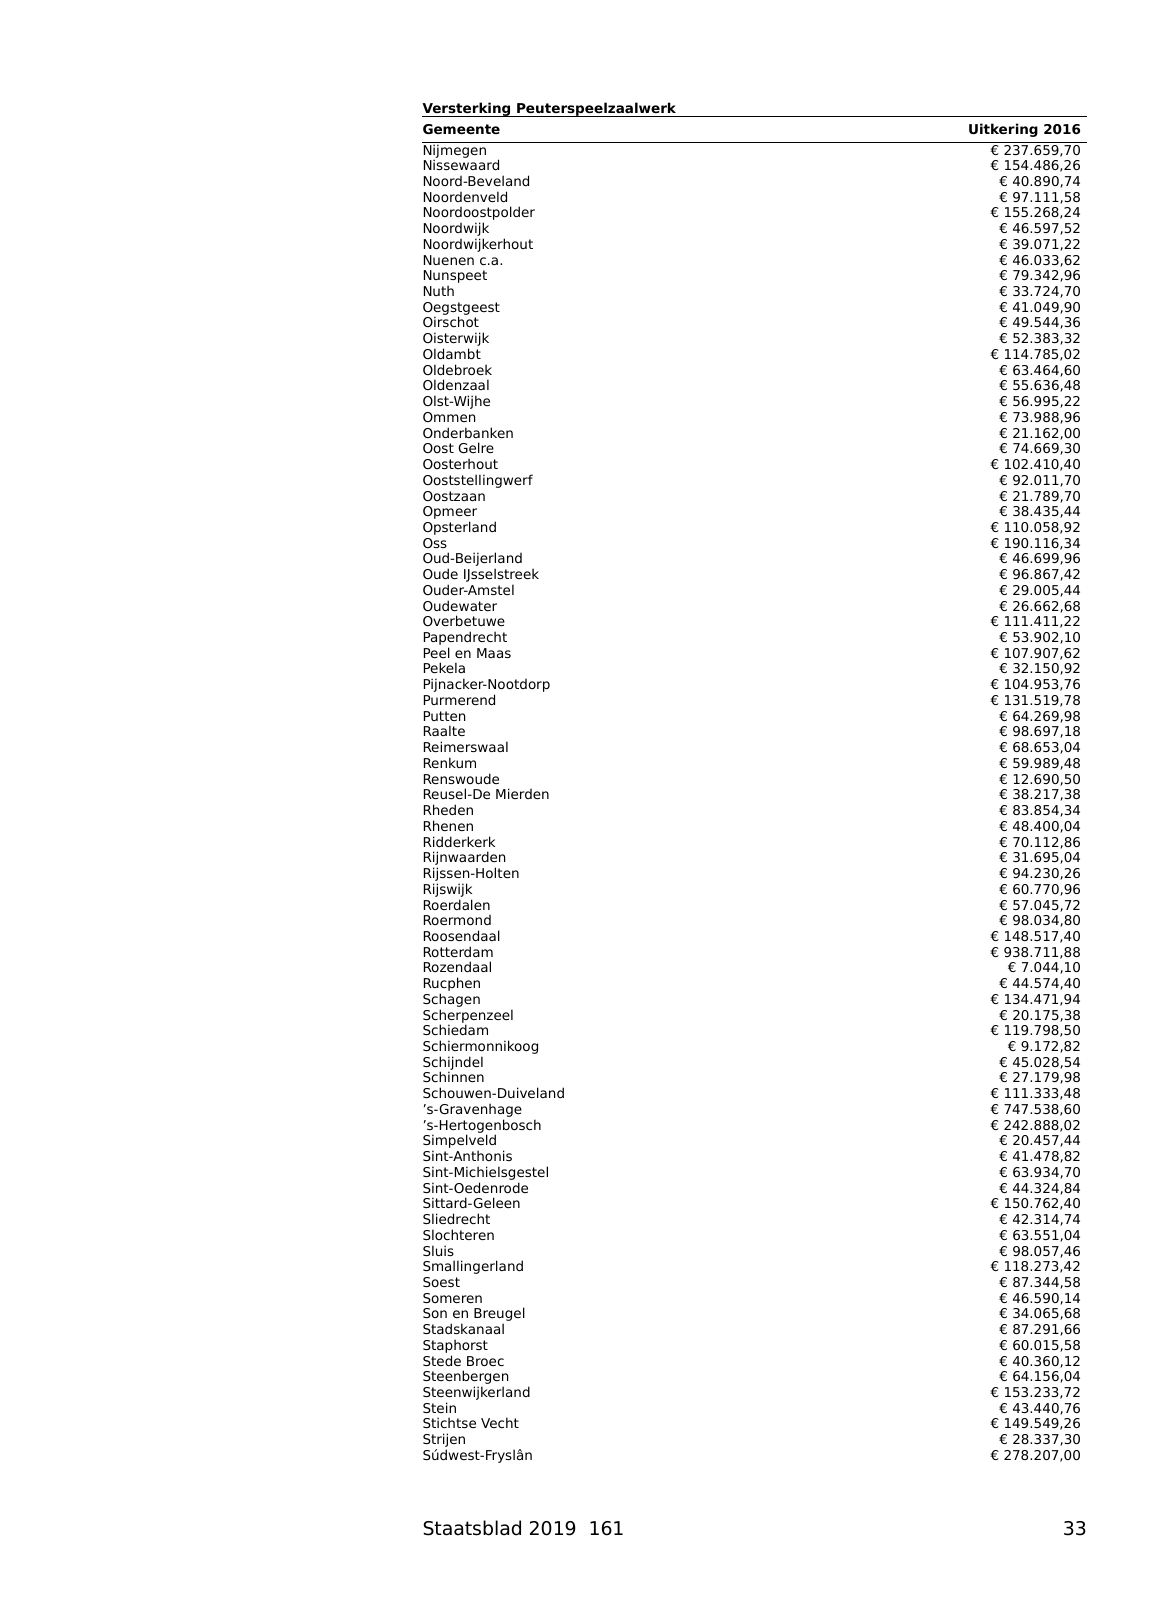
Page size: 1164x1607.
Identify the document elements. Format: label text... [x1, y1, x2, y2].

table_cell Smallingerland [422, 1259, 754, 1275]
table_cell € 118.273,42 [754, 1259, 1087, 1275]
table_cell € 155.268,24 [754, 205, 1087, 221]
table_cell € 79.342,96 [754, 268, 1087, 284]
table_cell Oldenzaal [422, 378, 754, 394]
table_cell € 63.551,04 [754, 1228, 1087, 1243]
table_cell € 31.695,04 [754, 850, 1087, 866]
table_cell Noord-Beveland [422, 174, 754, 189]
table_cell € 28.337,30 [754, 1432, 1087, 1448]
table_cell € 938.711,88 [754, 945, 1087, 960]
table_cell Rozendaal [422, 960, 754, 976]
table_cell Rijswijk [422, 882, 754, 897]
table_cell € 26.662,68 [754, 599, 1087, 614]
table_cell Schiermonnikoog [422, 1039, 754, 1054]
table_cell Putten [422, 709, 754, 724]
table_cell € 64.269,98 [754, 709, 1087, 724]
table_cell Rijnwaarden [422, 850, 754, 866]
table_cell € 107.907,62 [754, 646, 1087, 661]
table_cell € 149.549,26 [754, 1416, 1087, 1432]
table_cell € 74.669,30 [754, 441, 1087, 457]
table_cell Oirschot [422, 315, 754, 331]
table_cell € 44.574,40 [754, 976, 1087, 992]
table_cell Sint-Anthonis [422, 1149, 754, 1165]
table_cell Slochteren [422, 1228, 754, 1243]
table_cell Rotterdam [422, 945, 754, 960]
table_cell Overbetuwe [422, 614, 754, 630]
table_cell € 21.789,70 [754, 488, 1087, 504]
table_cell Sint-Oedenrode [422, 1180, 754, 1196]
table_cell Nissewaard [422, 158, 754, 174]
table_cell Son en Breugel [422, 1306, 754, 1322]
table_cell Sint-Michielsgestel [422, 1165, 754, 1180]
table_cell € 96.867,42 [754, 567, 1087, 583]
table_cell € 153.233,72 [754, 1385, 1087, 1401]
table_cell € 70.112,86 [754, 834, 1087, 850]
table_cell Reimerswaal [422, 740, 754, 756]
table_cell Roermond [422, 913, 754, 929]
table_cell Oudewater [422, 599, 754, 614]
table_cell Noordwijk [422, 221, 754, 237]
table_cell Noordwijkerhout [422, 237, 754, 252]
table_cell € 39.071,22 [754, 237, 1087, 252]
table_cell € 52.383,32 [754, 331, 1087, 347]
table_cell Oss [422, 536, 754, 551]
table_cell Pekela [422, 661, 754, 677]
table_cell € 41.049,90 [754, 300, 1087, 315]
table_cell € 111.333,48 [754, 1086, 1087, 1102]
table_cell Oegstgeest [422, 300, 754, 315]
table_cell € 40.360,12 [754, 1354, 1087, 1369]
table_cell € 7.044,10 [754, 960, 1087, 976]
table_cell € 49.544,36 [754, 315, 1087, 331]
table_cell Pijnacker-Nootdorp [422, 677, 754, 693]
table_cell € 21.162,00 [754, 425, 1087, 441]
table_cell Onderbanken [422, 425, 754, 441]
table_cell Oosterhout [422, 457, 754, 473]
table_cell € 42.314,74 [754, 1212, 1087, 1228]
table_cell Oost Gelre [422, 441, 754, 457]
table_cell € 48.400,04 [754, 819, 1087, 834]
table_cell Sittard-Geleen [422, 1196, 754, 1212]
table_cell Rhenen [422, 819, 754, 834]
table_cell € 44.324,84 [754, 1180, 1087, 1196]
table_cell € 63.464,60 [754, 363, 1087, 378]
table_cell Purmerend [422, 693, 754, 708]
table_cell Opmeer [422, 504, 754, 520]
table_cell € 64.156,04 [754, 1369, 1087, 1385]
table_cell ’s-Gravenhage [422, 1102, 754, 1117]
table_cell € 150.762,40 [754, 1196, 1087, 1212]
table_cell Renswoude [422, 771, 754, 787]
table_cell € 154.486,26 [754, 158, 1087, 174]
table_cell Someren [422, 1291, 754, 1306]
table_cell Oldambt [422, 347, 754, 362]
table_cell € 20.175,38 [754, 1008, 1087, 1023]
table_cell € 68.653,04 [754, 740, 1087, 756]
table_cell € 38.217,38 [754, 787, 1087, 803]
table_cell € 57.045,72 [754, 897, 1087, 913]
table_cell Noordenveld [422, 190, 754, 205]
table_cell € 190.116,34 [754, 536, 1087, 551]
table_cell € 53.902,10 [754, 630, 1087, 646]
table_cell Rucphen [422, 976, 754, 992]
table_cell € 134.471,94 [754, 992, 1087, 1007]
table_cell Noordoostpolder [422, 205, 754, 221]
table_cell € 9.172,82 [754, 1039, 1087, 1054]
table_cell € 111.411,22 [754, 614, 1087, 630]
table_cell Simpelveld [422, 1133, 754, 1149]
table_cell € 60.770,96 [754, 882, 1087, 897]
table_cell Schagen [422, 992, 754, 1007]
table_cell Opsterland [422, 520, 754, 536]
table_cell Ouder-Amstel [422, 583, 754, 598]
table_cell Scherpenzeel [422, 1008, 754, 1023]
table_cell € 87.344,58 [754, 1275, 1087, 1291]
table_cell Schiedam [422, 1023, 754, 1039]
table_cell Schinnen [422, 1070, 754, 1086]
table_cell Stede Broec [422, 1354, 754, 1369]
table_cell € 73.988,96 [754, 410, 1087, 425]
table_cell € 83.854,34 [754, 803, 1087, 819]
table_cell € 60.015,58 [754, 1338, 1087, 1353]
table_cell € 119.798,50 [754, 1023, 1087, 1039]
table_cell Oldebroek [422, 363, 754, 378]
table_cell Steenwijkerland [422, 1385, 754, 1401]
table_cell Oostzaan [422, 488, 754, 504]
table_cell € 104.953,76 [754, 677, 1087, 693]
table_cell Stadskanaal [422, 1322, 754, 1338]
table_cell Raalte [422, 724, 754, 740]
table_cell € 12.690,50 [754, 771, 1087, 787]
table_cell Reusel-De Mierden [422, 787, 754, 803]
table_cell € 27.179,98 [754, 1070, 1087, 1086]
table_cell Súdwest-Fryslân [422, 1448, 754, 1463]
table_cell Nunspeet [422, 268, 754, 284]
table_cell € 237.659,70 [754, 143, 1087, 158]
table_cell € 114.785,02 [754, 347, 1087, 362]
table_cell Strijen [422, 1432, 754, 1448]
table_cell € 59.989,48 [754, 756, 1087, 771]
table_cell Sliedrecht [422, 1212, 754, 1228]
table_cell Ridderkerk [422, 834, 754, 850]
table_cell Oisterwijk [422, 331, 754, 347]
table_cell € 20.457,44 [754, 1133, 1087, 1149]
table_cell € 34.065,68 [754, 1306, 1087, 1322]
table_cell € 278.207,00 [754, 1448, 1087, 1463]
table_cell Olst-Wijhe [422, 394, 754, 410]
table_cell € 98.057,46 [754, 1243, 1087, 1259]
table_cell Stein [422, 1401, 754, 1416]
table_cell Schouwen-Duiveland [422, 1086, 754, 1102]
table_cell Gemeente [422, 117, 754, 142]
table_cell € 63.934,70 [754, 1165, 1087, 1180]
table_cell Schijndel [422, 1055, 754, 1070]
table_cell Stichtse Vecht [422, 1416, 754, 1432]
table_cell Soest [422, 1275, 754, 1291]
table_cell € 55.636,48 [754, 378, 1087, 394]
table_cell € 97.111,58 [754, 190, 1087, 205]
table_cell € 87.291,66 [754, 1322, 1087, 1338]
table_cell € 32.150,92 [754, 661, 1087, 677]
table_cell € 110.058,92 [754, 520, 1087, 536]
table_cell € 131.519,78 [754, 693, 1087, 708]
table_cell Ommen [422, 410, 754, 425]
table_cell € 46.033,62 [754, 253, 1087, 268]
table_cell Uitkering 2016 [754, 117, 1087, 142]
table_cell Steenbergen [422, 1369, 754, 1385]
table_header Versterking Peuterspeelzaalwerk [422, 100, 1087, 116]
table_cell € 29.005,44 [754, 583, 1087, 598]
table_cell Oud-Beijerland [422, 551, 754, 567]
table_cell € 46.699,96 [754, 551, 1087, 567]
table_cell € 56.995,22 [754, 394, 1087, 410]
table_cell € 38.435,44 [754, 504, 1087, 520]
table_cell € 242.888,02 [754, 1118, 1087, 1133]
table_cell € 102.410,40 [754, 457, 1087, 473]
table_cell Rijssen-Holten [422, 866, 754, 882]
table_cell Nijmegen [422, 143, 754, 158]
table_cell € 40.890,74 [754, 174, 1087, 189]
table_cell Sluis [422, 1243, 754, 1259]
table_cell € 148.517,40 [754, 929, 1087, 944]
table_cell Roosendaal [422, 929, 754, 944]
table_cell € 98.697,18 [754, 724, 1087, 740]
table_cell Staphorst [422, 1338, 754, 1353]
table_cell € 41.478,82 [754, 1149, 1087, 1165]
table_cell Rheden [422, 803, 754, 819]
table_cell € 45.028,54 [754, 1055, 1087, 1070]
table_cell € 33.724,70 [754, 284, 1087, 299]
table_cell Nuenen c.a. [422, 253, 754, 268]
table_cell € 98.034,80 [754, 913, 1087, 929]
table_cell Roerdalen [422, 897, 754, 913]
table_cell € 94.230,26 [754, 866, 1087, 882]
table_cell € 46.590,14 [754, 1291, 1087, 1306]
table_cell Oude IJsselstreek [422, 567, 754, 583]
table_cell Nuth [422, 284, 754, 299]
table_cell Peel en Maas [422, 646, 754, 661]
table_cell Papendrecht [422, 630, 754, 646]
table_cell Ooststellingwerf [422, 473, 754, 488]
table_cell ’s-Hertogenbosch [422, 1118, 754, 1133]
table_cell € 747.538,60 [754, 1102, 1087, 1117]
table_cell € 43.440,76 [754, 1401, 1087, 1416]
table_cell € 46.597,52 [754, 221, 1087, 237]
table_cell € 92.011,70 [754, 473, 1087, 488]
table_cell Renkum [422, 756, 754, 771]
